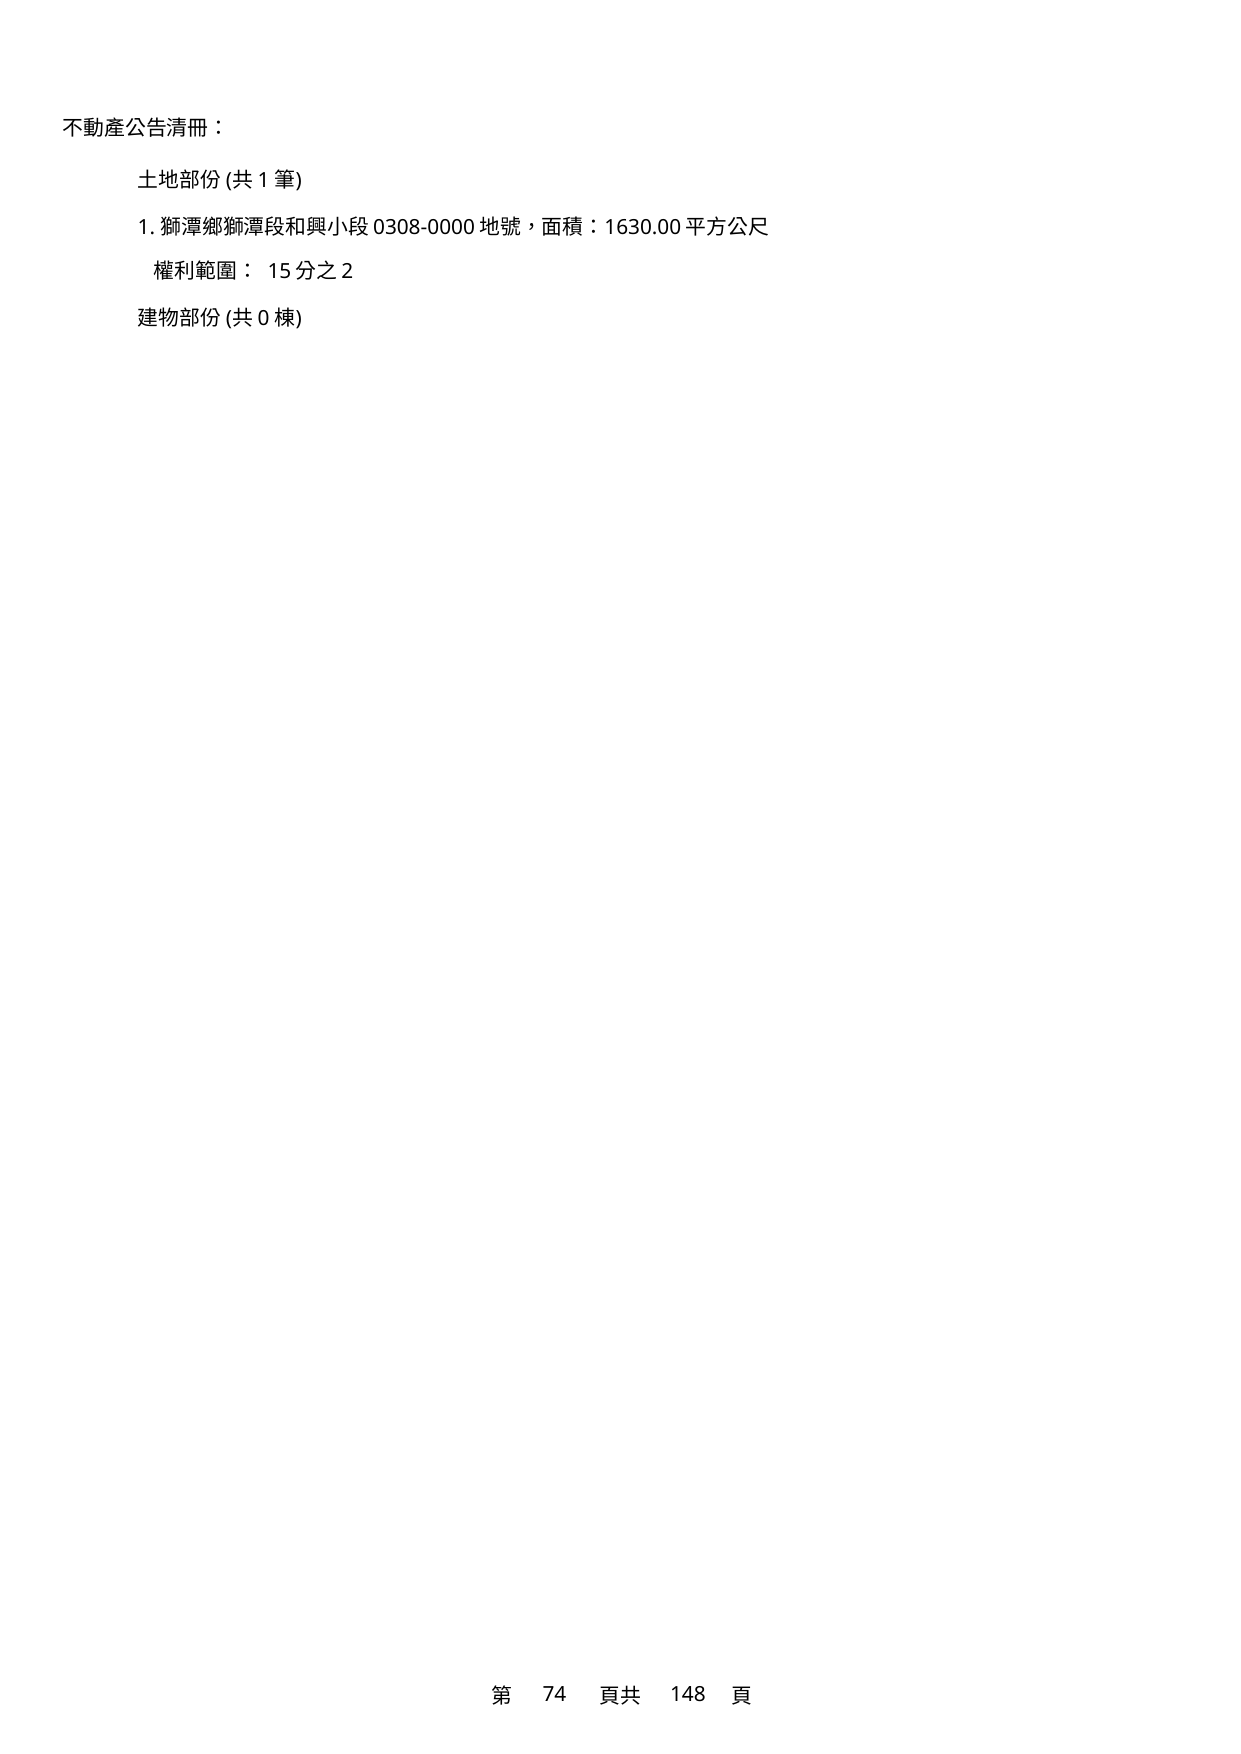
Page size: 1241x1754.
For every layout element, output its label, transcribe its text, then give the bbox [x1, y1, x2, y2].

text 頁 [721, 1679, 762, 1709]
text 建物部份 (共 0 棟) [62, 287, 1177, 331]
text 第 [481, 1679, 523, 1709]
text 不動產公告清冊： [62, 98, 1177, 142]
text 土地部份 (共 1 筆) [62, 150, 1177, 194]
text 148 [654, 1679, 721, 1708]
text 頁共 [585, 1679, 654, 1709]
text 1. 獅潭鄉獅潭段和興小段0308-0000地號，面積：1630.00平方公尺 權利範圍： 15分之2 [62, 197, 1177, 284]
text 74 [523, 1679, 585, 1708]
